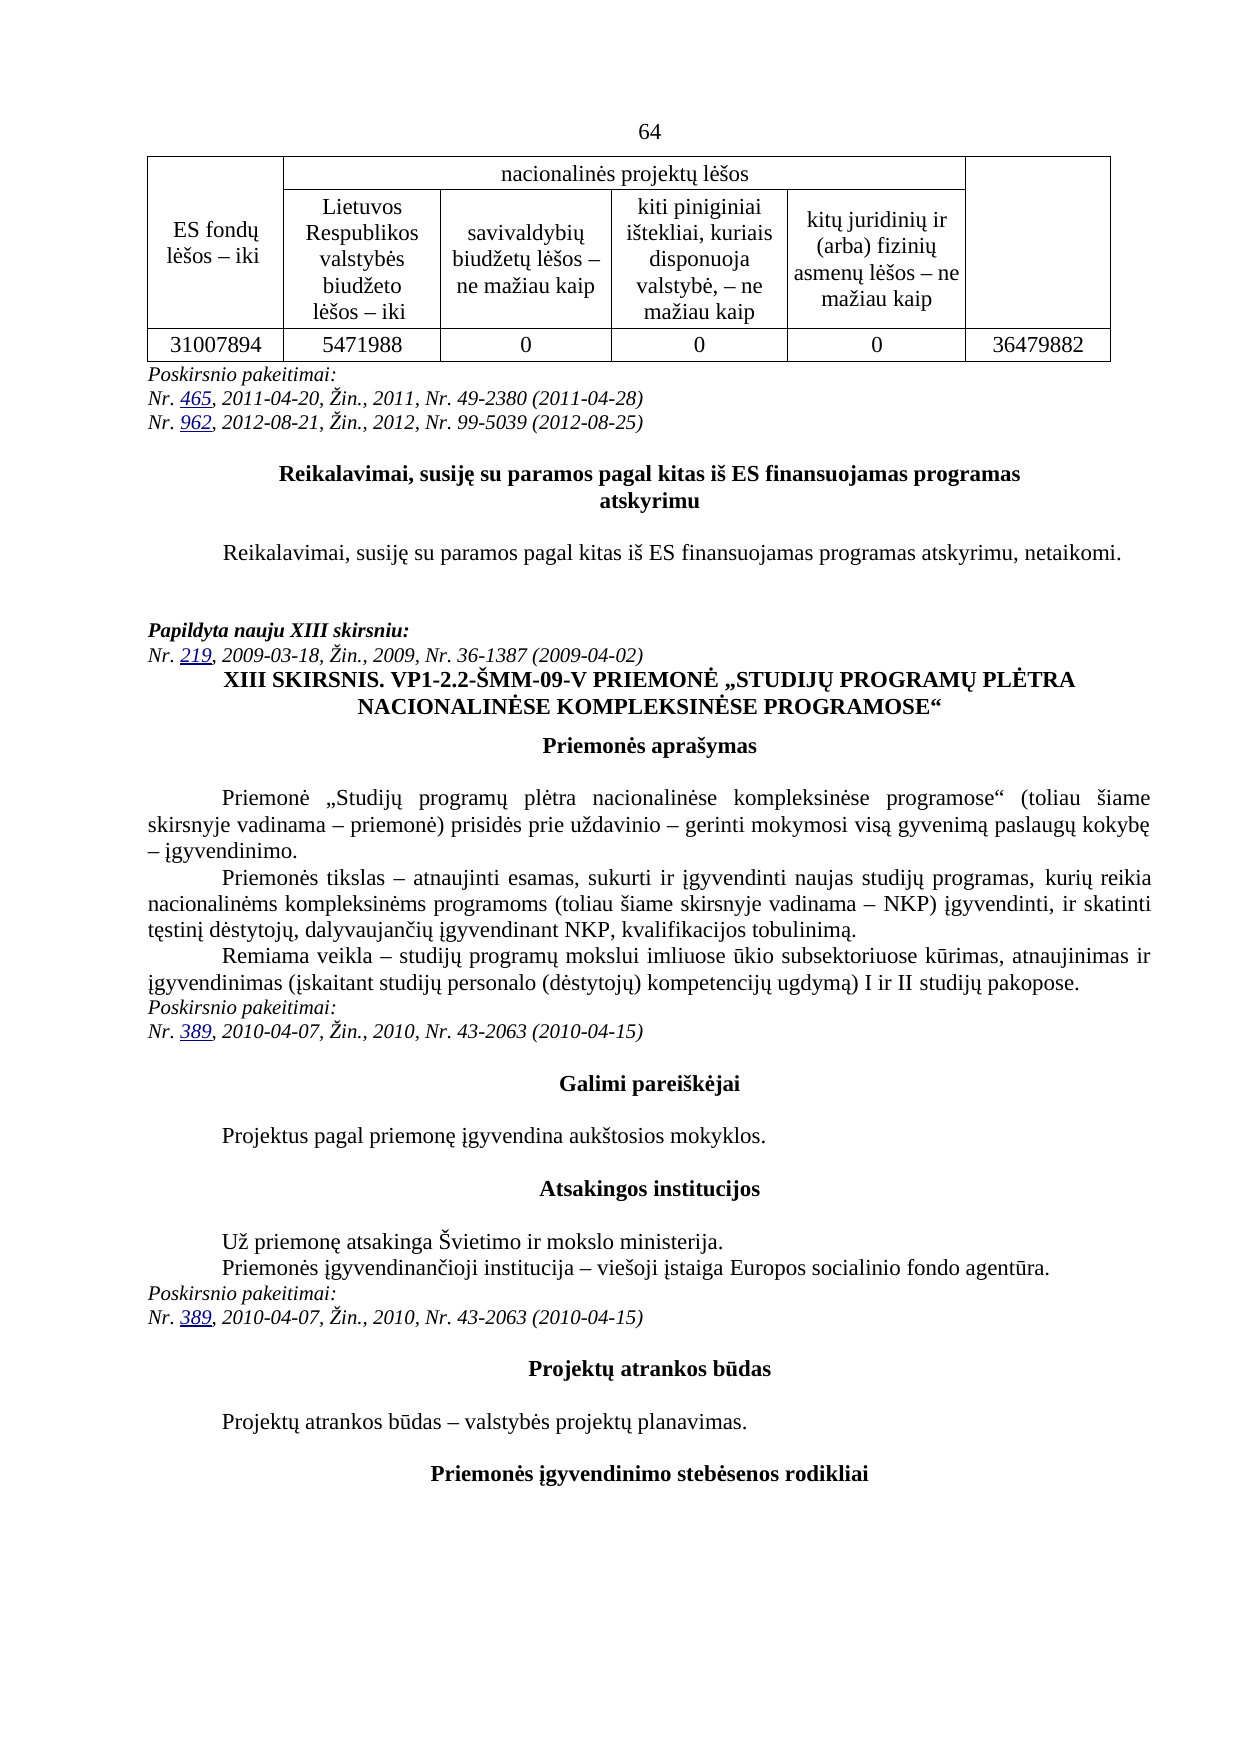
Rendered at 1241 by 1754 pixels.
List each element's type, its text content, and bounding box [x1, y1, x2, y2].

text XIII SKIRSNIS. VP1-2.2-ŠMM-09-V PRIEMONĖ „STUDIJŲ PROGRAMŲ PLĖTRA NACIONALINĖSE KOMPLEKSINĖSE PROGRAMOSE“ [148, 667, 1152, 719]
text Projektų atrankos būdas [148, 1355, 1152, 1381]
text Nr. 389, 2010-04-07, Žin., 2010, Nr. 43-2063 (2010-04-15) [148, 1019, 1152, 1043]
text Reikalavimai, susiję su paramos pagal kitas iš ES finansuojamas programas atskyrimu, netaikomi. [148, 539, 1152, 566]
text Poskirsnio pakeitimai: [148, 995, 1152, 1019]
table_cell savivaldybių biudžetų lėšos – ne mažiau kaip [441, 190, 611, 327]
table_header [966, 157, 1110, 327]
text Projektų atrankos būdas – valstybės projektų planavimas. [148, 1408, 1152, 1434]
text Remiama veikla – studijų programų mokslui imliuose ūkio subsektoriuose kūrimas, atnaujinimas ir įgyvendinimas (įskaitant studijų personalo (dėstytojų) kompetencijų ugdymą) I ir II studijų pakopose. [148, 943, 1152, 995]
table_cell 36479882 [966, 329, 1110, 361]
text Nr. 962, 2012-08-21, Žin., 2012, Nr. 99-5039 (2012-08-25) [148, 410, 1152, 434]
table_cell 0 [788, 329, 965, 361]
text Priemonės aprašymas [148, 732, 1152, 758]
text Nr. 465, 2011-04-20, Žin., 2011, Nr. 49-2380 (2011-04-28) [148, 386, 1152, 410]
text Poskirsnio pakeitimai: [148, 362, 1152, 386]
table_cell 31007894 [148, 329, 283, 361]
text Priemonės įgyvendinimo stebėsenos rodikliai [148, 1461, 1152, 1487]
table_cell 0 [612, 329, 787, 361]
text Galimi pareiškėjai [148, 1070, 1152, 1096]
table_cell nacionalinės projektų lėšos [284, 157, 965, 189]
table_cell kiti piniginiai ištekliai, kuriais disponuoja valstybė, – ne mažiau kaip [612, 190, 787, 327]
text Projektus pagal priemonę įgyvendina aukštosios mokyklos. [148, 1122, 1152, 1149]
table_cell kitų juridinių ir (arba) fizinių asmenų lėšos – ne mažiau kaip [788, 190, 965, 327]
text Priemonės įgyvendinančioji institucija – viešoji įstaiga Europos socialinio fondo agentūra. [148, 1254, 1152, 1281]
table_cell 5471988 [284, 329, 440, 361]
text Priemonė „Studijų programų plėtra nacionalinėse kompleksinėse programose“ (toliau šiame skirsnyje vadinama – priemonė) prisidės prie uždavinio – gerinti mokymosi visą gyvenimą paslaugų kokybę – įgyvendinimo. [148, 784, 1152, 863]
table_cell Lietuvos Respublikos valstybės biudžeto lėšos – iki [284, 190, 440, 327]
table_cell 0 [441, 329, 611, 361]
text Poskirsnio pakeitimai: [148, 1281, 1152, 1305]
text Nr. 389, 2010-04-07, Žin., 2010, Nr. 43-2063 (2010-04-15) [148, 1305, 1152, 1329]
text Atsakingos institucijos [148, 1175, 1152, 1202]
text Už priemonę atsakinga Švietimo ir mokslo ministerija. [148, 1228, 1152, 1254]
text Papildyta nauju XIII skirsniu: [148, 618, 1152, 642]
text Reikalavimai, susiję su paramos pagal kitas iš ES finansuojamas programas atskyrimu [148, 460, 1152, 513]
table_cell ES fondų lėšos – iki [148, 157, 283, 327]
text Nr. 219, 2009-03-18, Žin., 2009, Nr. 36-1387 (2009-04-02) [148, 642, 1152, 667]
text Priemonės tikslas – atnaujinti esamas, sukurti ir įgyvendinti naujas studijų programas, kurių reikia nacionalinėms kompleksinėms programoms (toliau šiame skirsnyje vadinama – NKP) įgyvendinti, ir skatinti tęstinį dėstytojų, dalyvaujančių įgyvendinant NKP, kvalifikacijos tobulinimą. [148, 863, 1152, 943]
